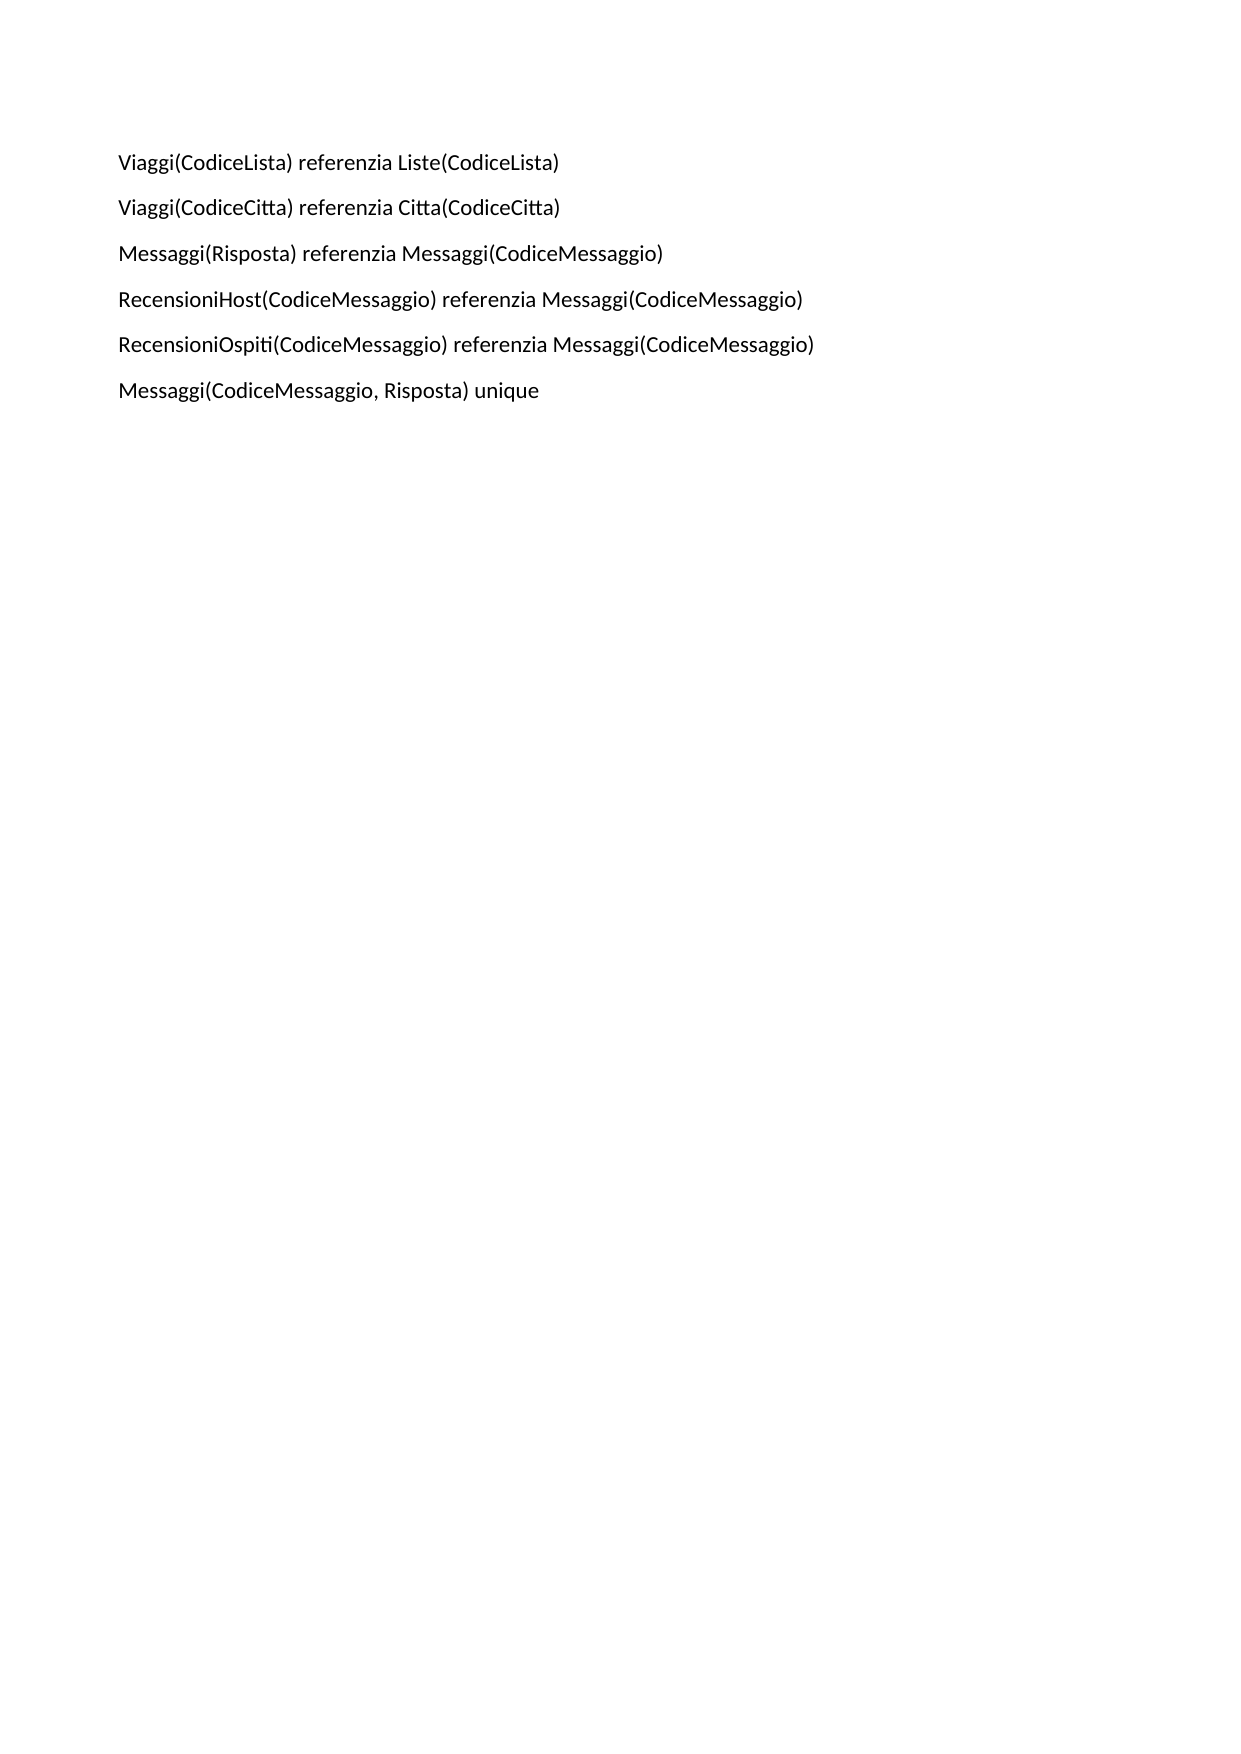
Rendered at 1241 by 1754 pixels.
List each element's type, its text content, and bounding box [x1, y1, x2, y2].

text Viaggi(CodiceLista) referenzia Liste(CodiceLista) [118, 148, 1122, 176]
text Messaggi(Risposta) referenzia Messaggi(CodiceMessaggio) [118, 239, 1122, 267]
text Viaggi(CodiceCitta) referenzia Citta(CodiceCitta) [118, 193, 1122, 221]
text RecensioniHost(CodiceMessaggio) referenzia Messaggi(CodiceMessaggio) [118, 285, 1122, 313]
text RecensioniOspiti(CodiceMessaggio) referenzia Messaggi(CodiceMessaggio) [118, 331, 1122, 358]
text Messaggi(CodiceMessaggio, Risposta) unique [118, 376, 1122, 404]
